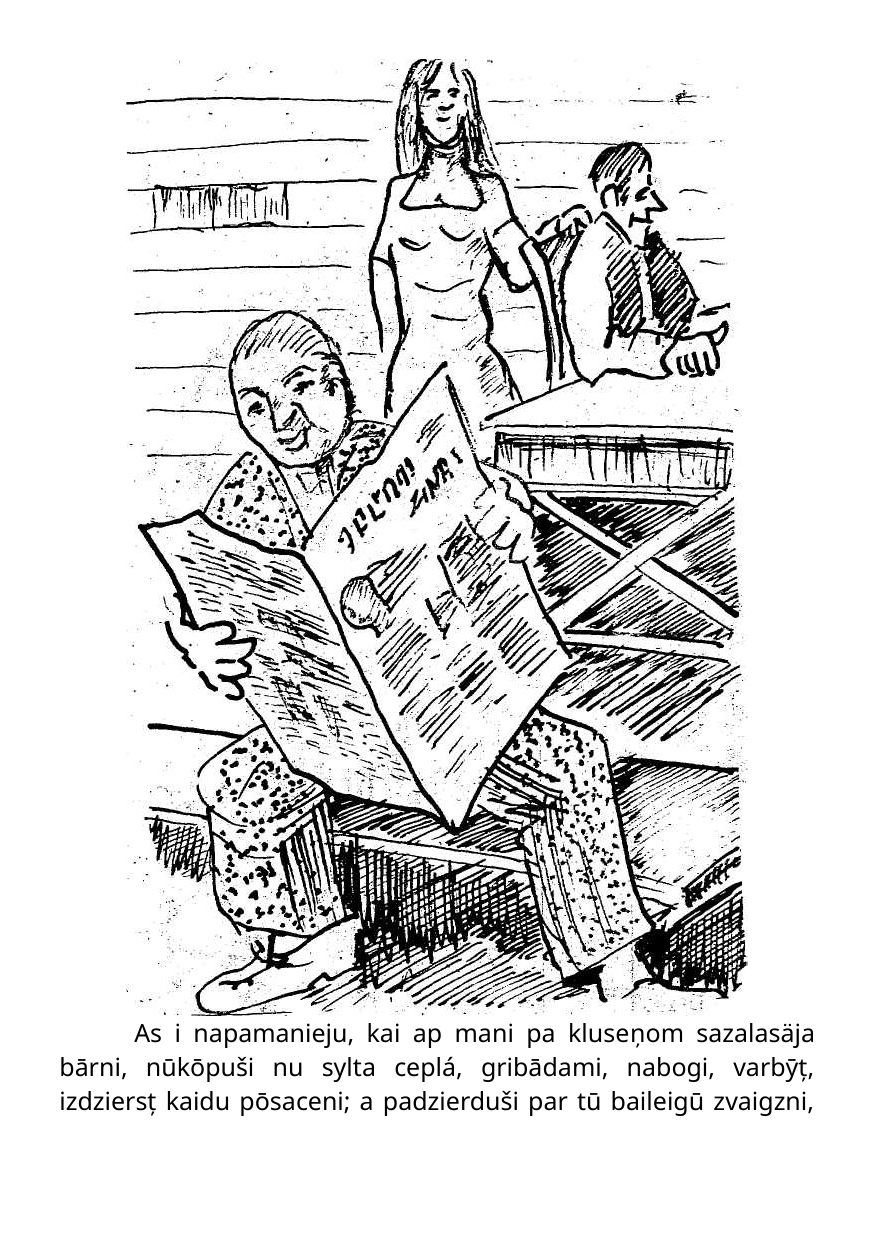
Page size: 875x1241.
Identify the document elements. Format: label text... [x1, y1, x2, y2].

picture [126, 59, 748, 1016]
text As i napamanieju, kai ap mani pa kluseņom sazalasäja bārni, nūkōpuši nu sylta ceplá, gribādami, nabogi, varbȳț, izdziersț kaidu pōsaceni; a padzierduši par tū baileigū zvaigzni, [59, 1016, 815, 1118]
